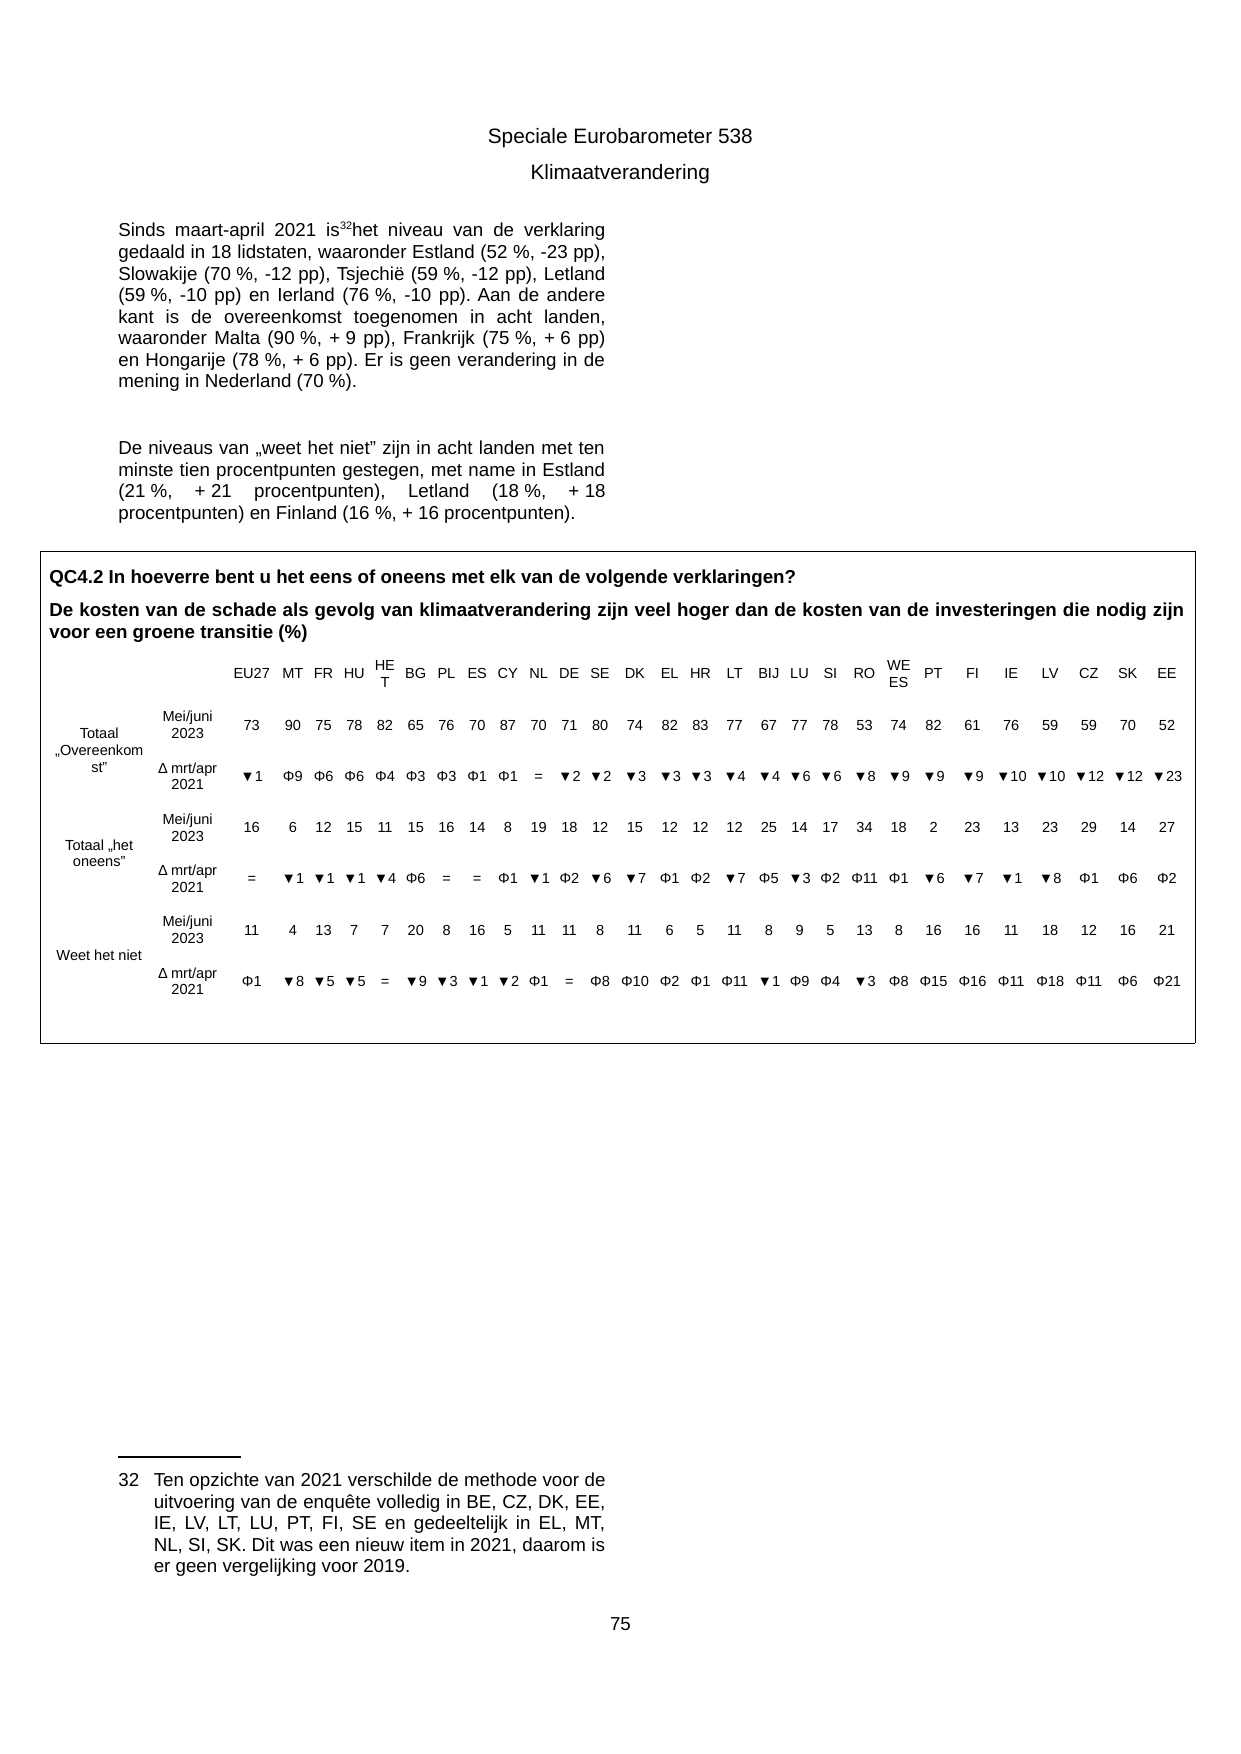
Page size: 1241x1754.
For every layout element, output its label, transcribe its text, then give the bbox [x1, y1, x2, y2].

table_header IE [992, 648, 1030, 699]
table_cell Φ6 [1108, 955, 1147, 1007]
table_cell 20 [400, 904, 431, 955]
table_cell 75 [308, 699, 339, 750]
table_cell = [523, 750, 554, 802]
table_cell ▼3 [845, 955, 883, 1007]
table_cell 6 [654, 904, 685, 955]
table_cell Weet het niet [49, 904, 149, 1007]
table_cell 18 [554, 802, 584, 853]
table_cell 71 [554, 699, 584, 750]
table_cell ▼9 [914, 750, 953, 802]
table_cell 8 [492, 802, 523, 853]
table_cell 5 [815, 904, 845, 955]
table_cell 27 [1147, 802, 1187, 853]
table_cell 19 [523, 802, 554, 853]
table_cell ▼9 [400, 955, 431, 1007]
table_cell Φ11 [845, 853, 883, 904]
table_cell 18 [1030, 904, 1069, 955]
table_cell 16 [462, 904, 492, 955]
table_header EE [1147, 648, 1187, 699]
table_cell Φ18 [1030, 955, 1069, 1007]
table_cell Φ9 [277, 750, 308, 802]
table_cell 18 [883, 802, 914, 853]
table_cell 59 [1030, 699, 1069, 750]
table_cell 73 [226, 699, 277, 750]
table_cell Φ10 [615, 955, 654, 1007]
table_cell ▼1 [753, 955, 784, 1007]
table_cell ▼1 [523, 853, 554, 904]
table_cell 78 [815, 699, 845, 750]
table_header LT [716, 648, 753, 699]
table_cell ▼7 [953, 853, 992, 904]
table_cell = [226, 853, 277, 904]
table_cell Φ5 [753, 853, 784, 904]
table_cell Δ mrt/apr 2021 [149, 955, 226, 1007]
table_cell 78 [339, 699, 369, 750]
table_cell Φ4 [369, 750, 400, 802]
table_cell Φ2 [815, 853, 845, 904]
table_cell ▼6 [914, 853, 953, 904]
table_cell ▼7 [716, 853, 753, 904]
table_cell Φ8 [585, 955, 615, 1007]
table_cell Φ3 [400, 750, 431, 802]
table_cell 17 [815, 802, 845, 853]
table_header SE [585, 648, 615, 699]
table_cell Φ1 [654, 853, 685, 904]
table_cell 4 [277, 904, 308, 955]
text QC4.2 In hoeverre bent u het eens of oneens met elk van de volgende verklaringen? [49, 565, 1186, 587]
table_cell 59 [1069, 699, 1108, 750]
table_cell ▼5 [339, 955, 369, 1007]
table_cell 53 [845, 699, 883, 750]
table_cell ▼3 [615, 750, 654, 802]
table_cell Φ1 [462, 750, 492, 802]
table_cell Φ4 [815, 955, 845, 1007]
table_cell ▼4 [716, 750, 753, 802]
table_cell ▼1 [462, 955, 492, 1007]
table_cell ▼10 [992, 750, 1030, 802]
table_cell = [431, 853, 462, 904]
table_header RO [845, 648, 883, 699]
table_cell 76 [431, 699, 462, 750]
table_cell ▼6 [784, 750, 815, 802]
table_cell ▼8 [845, 750, 883, 802]
table_header EL [654, 648, 685, 699]
table_cell Φ1 [685, 955, 716, 1007]
table_header ES [462, 648, 492, 699]
table_header [49, 648, 149, 699]
table_cell 11 [369, 802, 400, 853]
table_cell Φ6 [308, 750, 339, 802]
table_cell 16 [1108, 904, 1147, 955]
table_cell Mei/juni 2023 [149, 904, 226, 955]
table_cell 23 [1030, 802, 1069, 853]
table_cell 82 [369, 699, 400, 750]
table_cell 83 [685, 699, 716, 750]
table_cell 15 [615, 802, 654, 853]
table_header [149, 648, 226, 699]
table_header PT [914, 648, 953, 699]
table_header NL [523, 648, 554, 699]
table_cell ▼2 [554, 750, 584, 802]
table_cell Φ2 [554, 853, 584, 904]
table_cell = [369, 955, 400, 1007]
table_cell 74 [883, 699, 914, 750]
table_cell ▼5 [308, 955, 339, 1007]
table_cell 52 [1147, 699, 1187, 750]
table_cell ▼2 [585, 750, 615, 802]
table_cell 87 [492, 699, 523, 750]
table_header PL [431, 648, 462, 699]
table_cell 70 [462, 699, 492, 750]
table_cell ▼7 [615, 853, 654, 904]
table_cell 16 [226, 802, 277, 853]
table_cell 21 [1147, 904, 1187, 955]
table_cell Mei/juni 2023 [149, 699, 226, 750]
table_cell 5 [685, 904, 716, 955]
table_cell 29 [1069, 802, 1108, 853]
table_cell 82 [654, 699, 685, 750]
table_cell 74 [615, 699, 654, 750]
table_header SI [815, 648, 845, 699]
table_cell ▼3 [685, 750, 716, 802]
table_cell 14 [1108, 802, 1147, 853]
table_cell Φ11 [716, 955, 753, 1007]
table_cell ▼2 [492, 955, 523, 1007]
table_header CZ [1069, 648, 1108, 699]
table_cell Φ6 [1108, 853, 1147, 904]
table_cell Φ6 [339, 750, 369, 802]
table_header BIJ [753, 648, 784, 699]
table_header BG [400, 648, 431, 699]
table_header DE [554, 648, 584, 699]
table_cell 13 [992, 802, 1030, 853]
table_cell ▼23 [1147, 750, 1187, 802]
text De kosten van de schade als gevolg van klimaatverandering zijn veel hoger dan de kosten van de investeringen die nodig zijn voor een groene transitie (%) [49, 599, 1186, 642]
table_cell Mei/juni 2023 [149, 802, 226, 853]
table_cell 14 [462, 802, 492, 853]
text Sinds maart-april 2021 ishet niveau van de verklaring gedaald in 18 lidstaten, waaronder Estland (52 %, -23 pp), Slowakije (70 %, -12 pp), Tsjechië (59 %, -12 pp), Letland (59 %, -10 pp) en Ierland (76 %, -10 pp). Aan de andere kant is de overeenkomst toegenomen in acht landen, waaronder Malta (90 %, + 9 pp), Frankrijk (75 %, + 6 pp) en Hongarije (78 %, + 6 pp). Er is geen verandering in de mening in Nederland (70 %). [118, 219, 605, 392]
table_cell 12 [585, 802, 615, 853]
table_header FR [308, 648, 339, 699]
table_cell 11 [554, 904, 584, 955]
table_cell 11 [226, 904, 277, 955]
table_cell 13 [308, 904, 339, 955]
table_cell ▼6 [585, 853, 615, 904]
table_cell 6 [277, 802, 308, 853]
table_cell Totaal „Overeenkomst” [49, 699, 149, 802]
table_cell ▼8 [277, 955, 308, 1007]
table_cell 77 [716, 699, 753, 750]
table_cell Φ11 [992, 955, 1030, 1007]
table_cell 34 [845, 802, 883, 853]
table_cell 70 [523, 699, 554, 750]
table_cell ▼12 [1069, 750, 1108, 802]
table_cell ▼1 [992, 853, 1030, 904]
table_cell 16 [953, 904, 992, 955]
table_cell Φ9 [784, 955, 815, 1007]
table_header MT [277, 648, 308, 699]
table_cell ▼4 [369, 853, 400, 904]
text Ten opzichte van 2021 verschilde de methode voor de uitvoering van de enquête volledig in BE, CZ, DK, EE, IE, LV, LT, LU, PT, FI, SE en gedeeltelijk in EL, MT, NL, SI, SK. Dit was een nieuw item in 2021, daarom is er geen vergelijking voor 2019. [118, 1469, 605, 1577]
table_cell Δ mrt/apr 2021 [149, 750, 226, 802]
table_cell 8 [753, 904, 784, 955]
table_cell 16 [914, 904, 953, 955]
table_cell 82 [914, 699, 953, 750]
table_cell Φ2 [685, 853, 716, 904]
table_cell 11 [716, 904, 753, 955]
table_cell Φ6 [400, 853, 431, 904]
table_cell 14 [784, 802, 815, 853]
table_cell ▼9 [953, 750, 992, 802]
table_cell Φ2 [654, 955, 685, 1007]
table_cell 2 [914, 802, 953, 853]
table_cell Φ1 [226, 955, 277, 1007]
table_cell Φ3 [431, 750, 462, 802]
table_cell Φ1 [1069, 853, 1108, 904]
table_cell 77 [784, 699, 815, 750]
table_cell 65 [400, 699, 431, 750]
table_cell ▼1 [339, 853, 369, 904]
table_cell ▼1 [226, 750, 277, 802]
table_header HU [339, 648, 369, 699]
table_cell 9 [784, 904, 815, 955]
table_cell = [554, 955, 584, 1007]
table_cell 25 [753, 802, 784, 853]
table_cell ▼3 [431, 955, 462, 1007]
table_cell Φ15 [914, 955, 953, 1007]
table_cell 23 [953, 802, 992, 853]
table_cell 8 [585, 904, 615, 955]
table_cell Totaal „het oneens” [49, 802, 149, 904]
table_cell 90 [277, 699, 308, 750]
table_header LU [784, 648, 815, 699]
table_cell 12 [654, 802, 685, 853]
table_cell ▼1 [277, 853, 308, 904]
table_cell Φ8 [883, 955, 914, 1007]
table_cell 8 [431, 904, 462, 955]
table_cell Φ16 [953, 955, 992, 1007]
table_cell ▼12 [1108, 750, 1147, 802]
table_cell 15 [400, 802, 431, 853]
table_cell = [462, 853, 492, 904]
table_cell 76 [992, 699, 1030, 750]
table_cell 61 [953, 699, 992, 750]
table_cell ▼4 [753, 750, 784, 802]
table_cell 12 [716, 802, 753, 853]
table_cell 7 [369, 904, 400, 955]
table_cell 11 [992, 904, 1030, 955]
table_cell Φ2 [1147, 853, 1187, 904]
table_cell ▼6 [815, 750, 845, 802]
table_header DK [615, 648, 654, 699]
table_header HET [369, 648, 400, 699]
table_cell Φ1 [523, 955, 554, 1007]
table_cell 16 [431, 802, 462, 853]
table_cell ▼10 [1030, 750, 1069, 802]
table_cell 70 [1108, 699, 1147, 750]
table_cell 67 [753, 699, 784, 750]
table_cell ▼3 [784, 853, 815, 904]
table_cell 12 [685, 802, 716, 853]
table_cell ▼9 [883, 750, 914, 802]
table_cell Φ1 [492, 750, 523, 802]
table_cell Δ mrt/apr 2021 [149, 853, 226, 904]
table_cell 11 [523, 904, 554, 955]
table_header FI [953, 648, 992, 699]
table_cell 12 [308, 802, 339, 853]
table_cell ▼8 [1030, 853, 1069, 904]
table_cell 12 [1069, 904, 1108, 955]
table_header LV [1030, 648, 1069, 699]
table_cell Φ21 [1147, 955, 1187, 1007]
table_cell 7 [339, 904, 369, 955]
table_cell 13 [845, 904, 883, 955]
table_cell Φ1 [883, 853, 914, 904]
table_header EU27 [226, 648, 277, 699]
table_header SK [1108, 648, 1147, 699]
table_cell ▼1 [308, 853, 339, 904]
table_cell ▼3 [654, 750, 685, 802]
table_cell 11 [615, 904, 654, 955]
text De niveaus van „weet het niet” zijn in acht landen met ten minste tien procentpunten gestegen, met name in Estland (21 %, + 21 procentpunten), Letland (18 %, + 18 procentpunten) en Finland (16 %, + 16 procentpunten). [118, 437, 605, 523]
table_cell 5 [492, 904, 523, 955]
table_cell 80 [585, 699, 615, 750]
table_header HR [685, 648, 716, 699]
table_cell Φ1 [492, 853, 523, 904]
table_header CY [492, 648, 523, 699]
table_cell 15 [339, 802, 369, 853]
table_cell Φ11 [1069, 955, 1108, 1007]
table_header WEES [883, 648, 914, 699]
table_cell 8 [883, 904, 914, 955]
